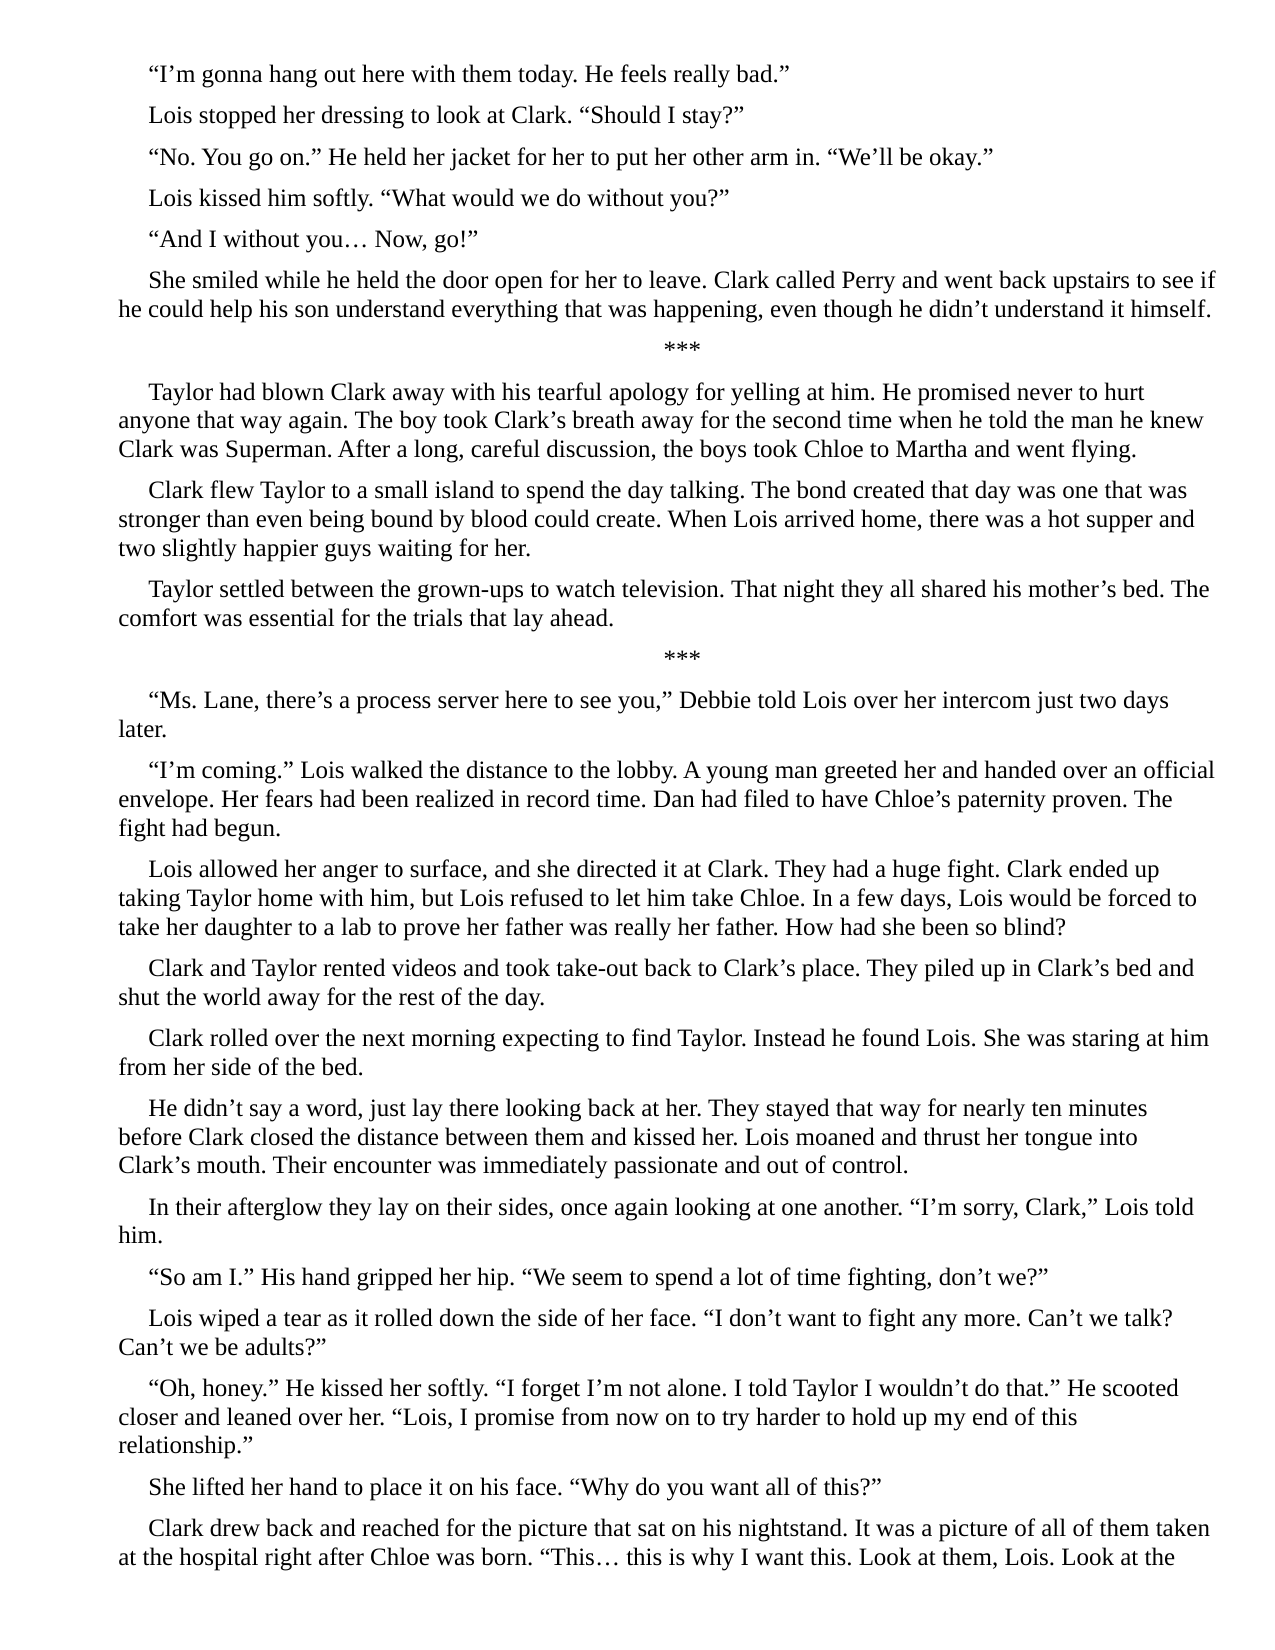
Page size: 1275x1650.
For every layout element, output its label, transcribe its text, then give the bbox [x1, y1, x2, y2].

text He didn’t say a word, just lay there looking back at her. They stayed that way for nearly ten minutes before Clark closed the distance between them and kissed her. Lois moaned and thrust her tongue into Clark’s mouth. Their encounter was immediately passionate and out of control. [118, 1093, 1216, 1179]
text *** [118, 335, 1216, 364]
text “No. You go on.” He held her jacket for her to put her other arm in. “We’ll be okay.” [118, 142, 1216, 170]
text “Oh, honey.” He kissed her softly. “I forget I’m not alone. I told Taylor I wouldn’t do that.” He scooted closer and leaned over her. “Lois, I promise from now on to try harder to hold up my end of this relationship.” [118, 1373, 1216, 1459]
text She smiled while he held the door open for her to leave. Clark called Perry and went back upstairs to see if he could help his son understand everything that was happening, even though he didn’t understand it himself. [118, 265, 1216, 323]
text “So am I.” His hand gripped her hip. “We seem to spend a lot of time fighting, don’t we?” [118, 1262, 1216, 1290]
text “Ms. Lane, there’s a process server here to see you,” Debbie told Lois over her intercom just two days later. [118, 685, 1216, 743]
text “I’m coming.” Lois walked the distance to the lobby. A young man greeted her and handed over an official envelope. Her fears had been realized in record time. Dan had filed to have Chloe’s paternity proven. The fight had begun. [118, 755, 1216, 842]
text Clark drew back and reached for the picture that sat on his nightstand. It was a picture of all of them taken at the hospital right after Chloe was born. “This… this is why I want this. Look at them, Lois. Look at the [118, 1513, 1216, 1570]
text Lois kissed him softly. “What would we do without you?” [118, 183, 1216, 212]
text Clark and Taylor rented videos and took take-out back to Clark’s place. They piled up in Clark’s bed and shut the world away for the rest of the day. [118, 953, 1216, 1010]
text “And I without you… Now, go!” [118, 224, 1216, 253]
text She lifted her hand to place it on his face. “Why do you want all of this?” [118, 1472, 1216, 1500]
text Lois wiped a tear as it rolled down the side of her face. “I don’t want to fight any more. Can’t we talk? Can’t we be adults?” [118, 1303, 1216, 1360]
text In their afterglow they lay on their sides, once again looking at one another. “I’m sorry, Clark,” Lois told him. [118, 1192, 1216, 1249]
text Lois stopped her dressing to look at Clark. “Should I stay?” [118, 100, 1216, 129]
text Taylor had blown Clark away with his tearful apology for yelling at him. He promised never to hurt anyone that way again. The boy took Clark’s breath away for the second time when he told the man he knew Clark was Superman. After a long, careful discussion, the boys took Chloe to Martha and went flying. [118, 377, 1216, 463]
text Lois allowed her anger to surface, and she directed it at Clark. They had a huge fight. Clark ended up taking Taylor home with him, but Lois refused to let him take Chloe. In a few days, Lois would be forced to take her daughter to a lab to prove her father was really her father. How had she been so blind? [118, 854, 1216, 940]
text “I’m gonna hang out here with them today. He feels really bad.” [118, 59, 1216, 88]
text *** [118, 644, 1216, 673]
text Clark flew Taylor to a small island to spend the day talking. The bond created that day was one that was stronger than even being bound by blood could create. When Lois arrived home, there was a hot supper and two slightly happier guys waiting for her. [118, 475, 1216, 562]
text Taylor settled between the grown-ups to watch television. That night they all shared his mother’s bed. The comfort was essential for the trials that lay ahead. [118, 574, 1216, 632]
text Clark rolled over the next morning expecting to find Taylor. Instead he found Lois. She was staring at him from her side of the bed. [118, 1023, 1216, 1080]
